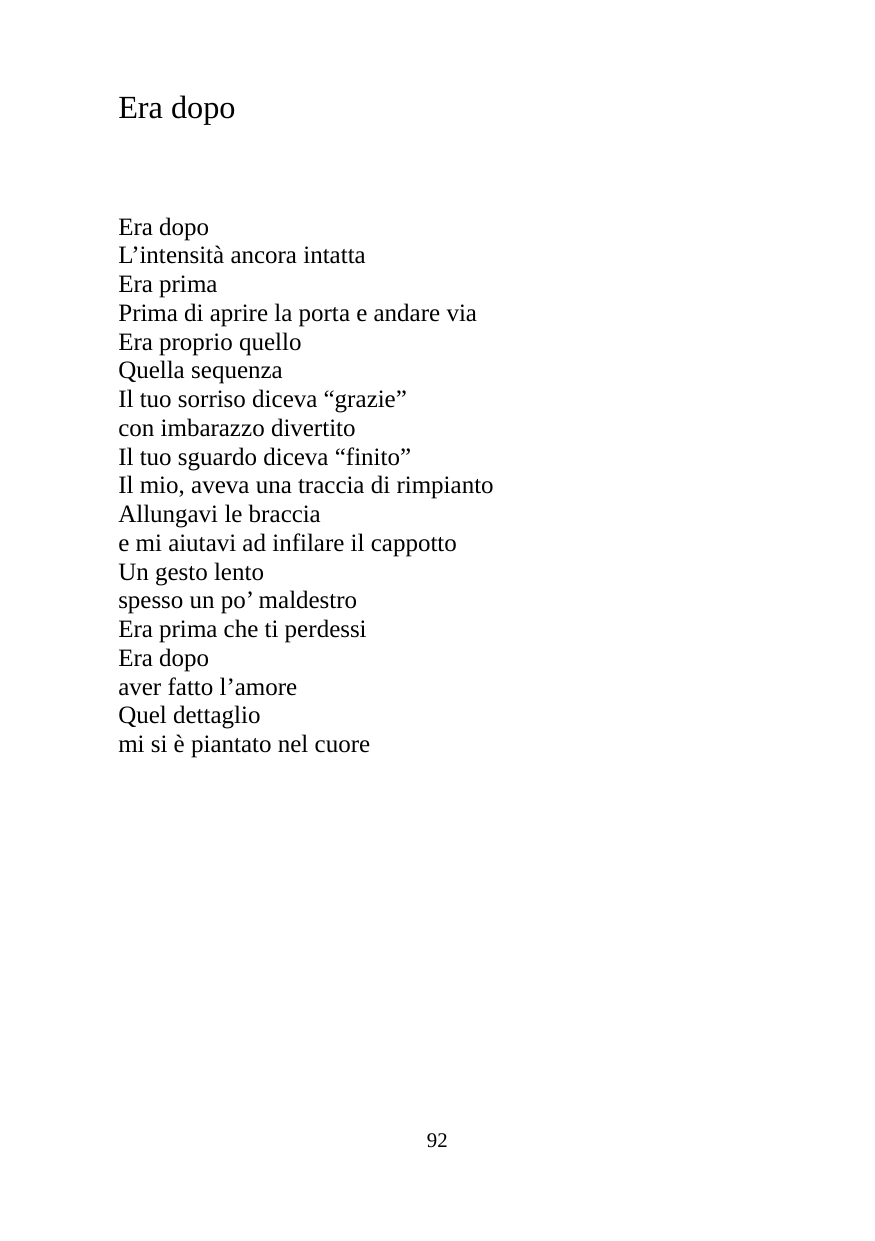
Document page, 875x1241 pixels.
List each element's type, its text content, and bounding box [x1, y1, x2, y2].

text Era dopo L’intensità ancora intatta Era prima Prima di aprire la porta e andare via Era proprio quello Quella sequenza Il tuo sorriso diceva “grazie” con imbarazzo divertito Il tuo sguardo diceva “finito” Il mio, aveva una traccia di rimpianto Allungavi le braccia e mi aiutavi ad infilare il cappotto Un gesto lento spesso un po’ maldestro Era prima che ti perdessi Era dopo aver fatto l’amore Quel dettaglio mi si è piantato nel cuore [118, 126, 786, 758]
text Era dopo [118, 88, 786, 126]
